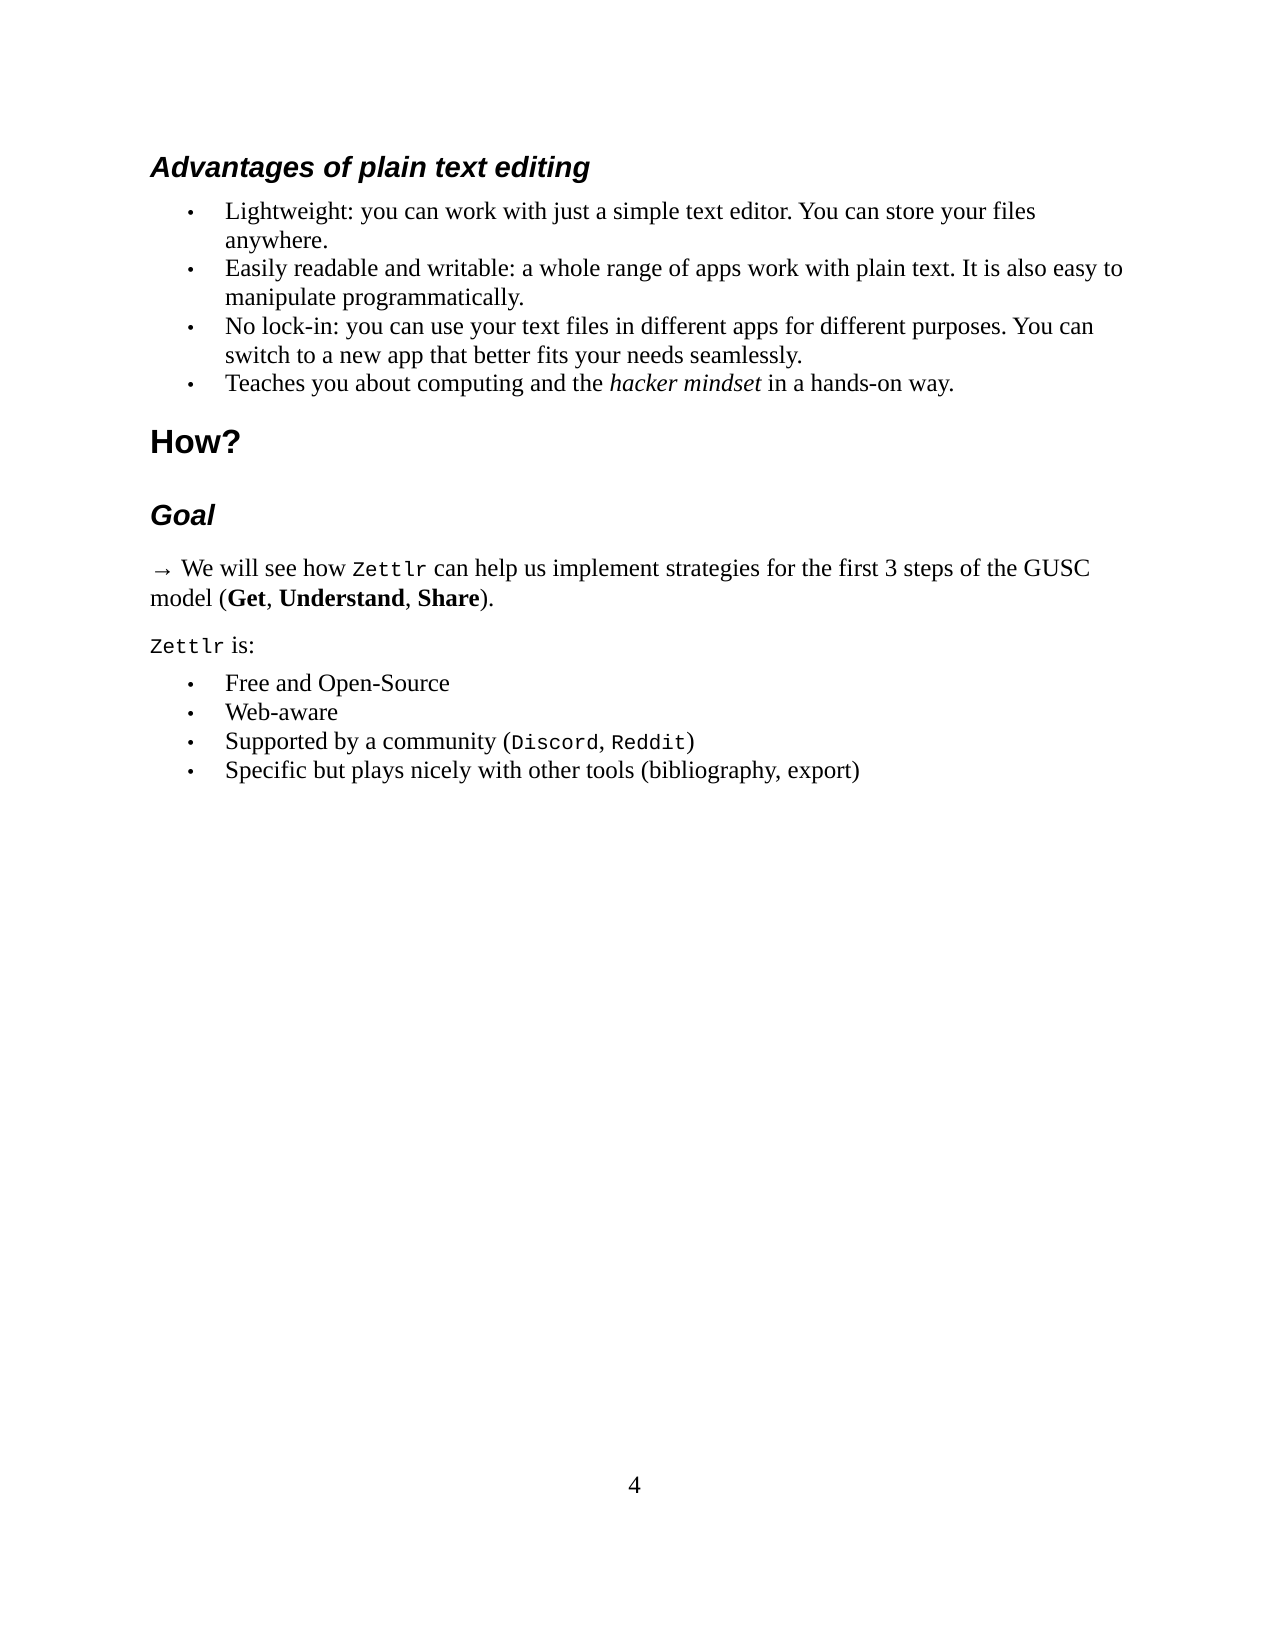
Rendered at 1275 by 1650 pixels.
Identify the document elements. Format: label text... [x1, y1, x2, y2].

list No lock-in: you can use your text files in different apps for different purposes. You can switch to a new app that better fits your needs seamlessly. [187, 311, 1125, 368]
subtitle How? [150, 422, 1125, 461]
list Free and Open-Source [187, 668, 1125, 697]
text Zettlr is: [150, 630, 1125, 659]
text → We will see how Zettlr can help us implement strategies for the first 3 steps of the GUSC model (Get, Understand, Share). [150, 553, 1125, 612]
subtitle Goal [150, 498, 1125, 532]
list Easily readable and writable: a whole range of apps work with plain text. It is also easy to manipulate programmatically. [187, 253, 1125, 311]
list Supported by a community (Discord, Reddit) [187, 726, 1125, 755]
list Web-aware [187, 697, 1125, 726]
list Specific but plays nicely with other tools (bibliography, export) [187, 755, 1125, 784]
subtitle Advantages of plain text editing [150, 150, 1125, 183]
list Lightweight: you can work with just a simple text editor. You can store your files anywhere. [187, 196, 1125, 253]
list Teaches you about computing and the hacker mindset in a hands-on way. [187, 368, 1125, 397]
